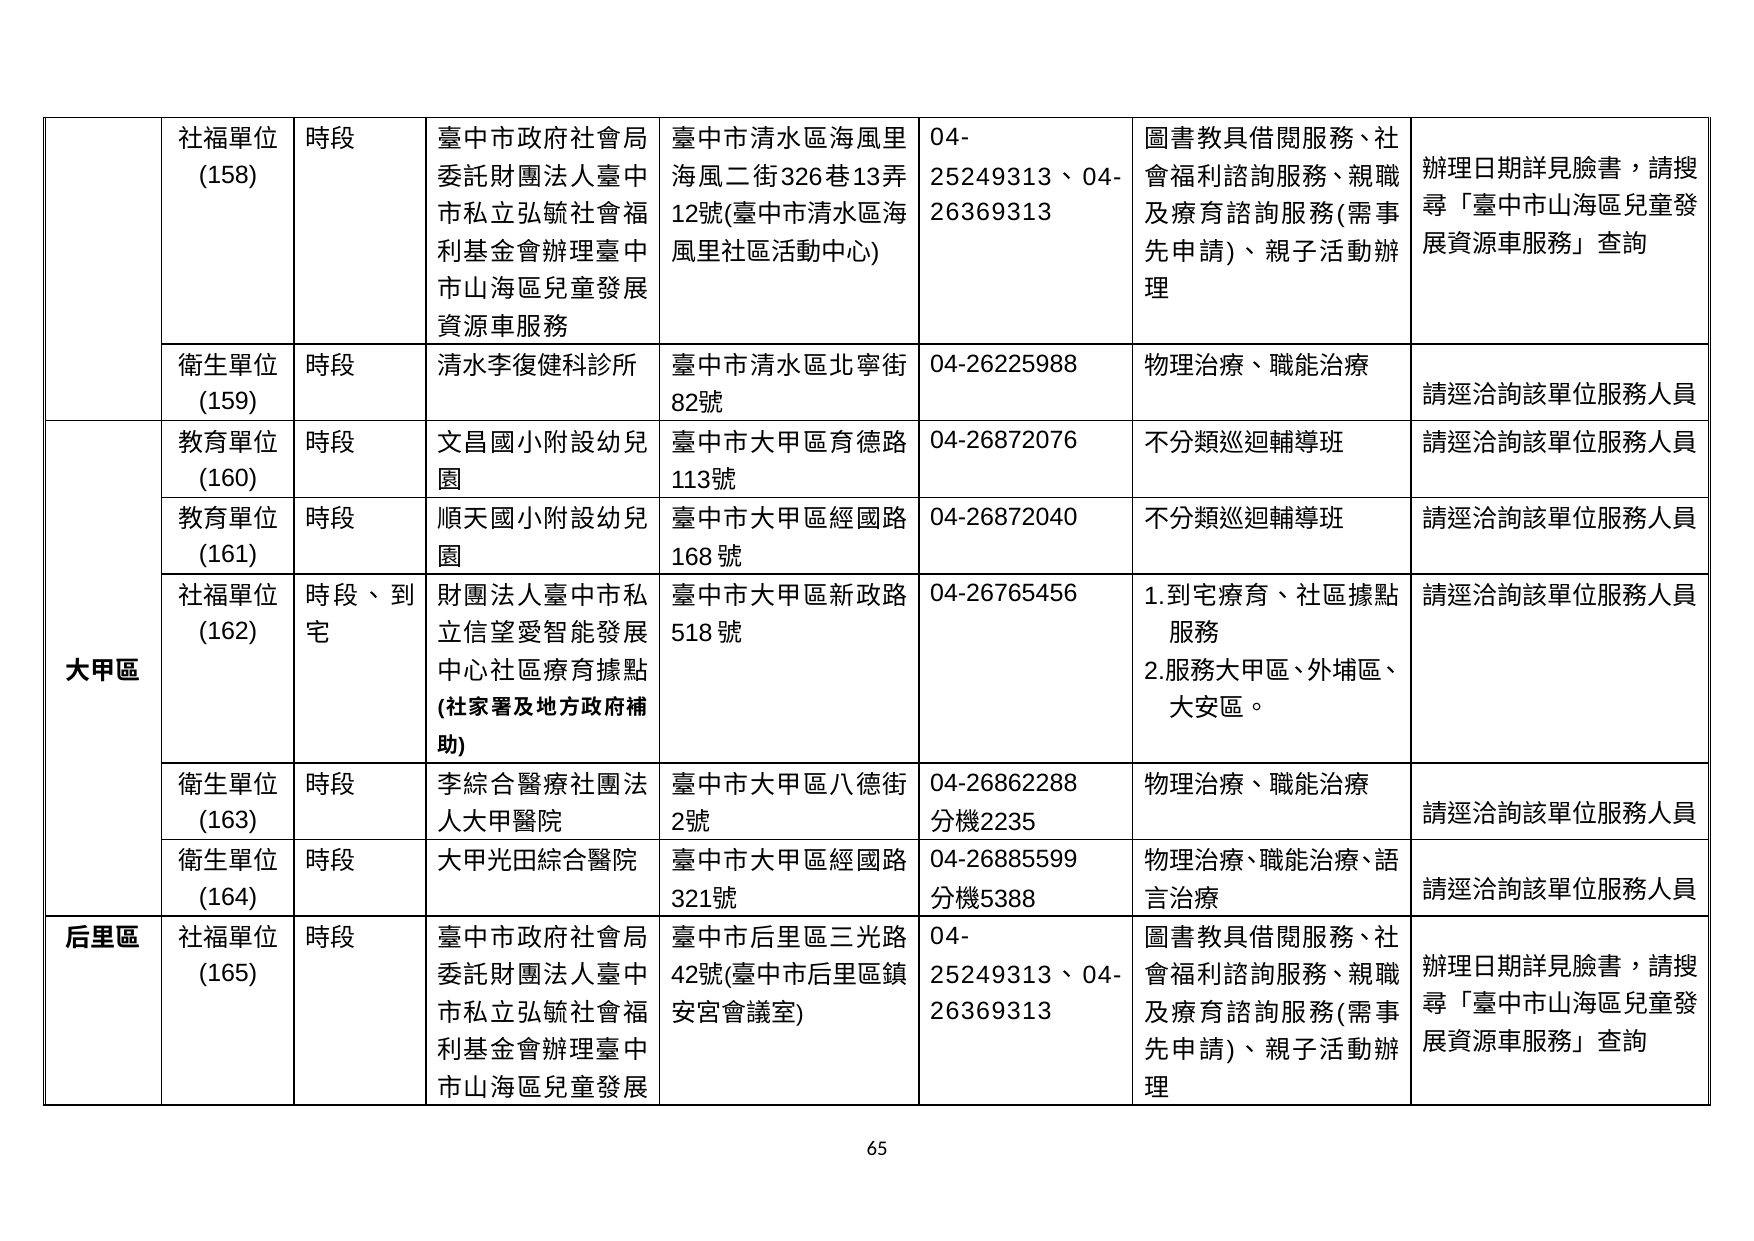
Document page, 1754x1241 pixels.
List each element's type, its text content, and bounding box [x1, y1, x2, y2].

table_cell 物理治療、職能治療 [1133, 345, 1410, 420]
table_cell 社福單位(162) [162, 575, 293, 762]
table_cell 04-25249313、04-26369313 [920, 917, 1132, 1104]
table_cell 請逕洽詢該單位服務人員 [1412, 421, 1708, 496]
table_cell 衛生單位(159) [162, 345, 293, 420]
table_cell 圖書教具借閱服務、社會福利諮詢服務、親職及療育諮詢服務(需事先申請)、親子活動辦理 [1133, 917, 1410, 1104]
table_cell 物理治療、職能治療 [1133, 764, 1410, 838]
table_cell 李綜合醫療社團法人大甲醫院 [427, 764, 659, 838]
table_cell 不分類巡迴輔導班 [1133, 498, 1410, 573]
table_cell 臺中市大甲區經國路321號 [660, 840, 918, 915]
table_cell 04-26225988 [920, 345, 1132, 420]
table_cell 辦理日期詳見臉書，請搜尋「臺中市山海區兒童發展資源車服務」查詢 [1412, 118, 1708, 343]
table_cell 清水李復健科診所 [427, 345, 659, 420]
table_cell 請逕洽詢該單位服務人員 [1412, 345, 1708, 420]
table_cell 物理治療、職能治療、語言治療 [1133, 840, 1410, 915]
table_cell 時段 [295, 917, 425, 1104]
table_cell 請逕洽詢該單位服務人員 [1412, 498, 1708, 573]
table_cell 時段 [295, 118, 425, 343]
table_cell [46, 118, 161, 420]
table_cell 請逕洽詢該單位服務人員 [1412, 840, 1708, 915]
table_cell 臺中市清水區北寧街82號 [660, 345, 918, 420]
table_cell 臺中市大甲區八德街2號 [660, 764, 918, 838]
table_cell 請逕洽詢該單位服務人員 [1412, 575, 1708, 762]
table_cell 臺中市大甲區經國路168號 [660, 498, 918, 573]
table_cell 04-26765456 [920, 575, 1132, 762]
table_cell 時段 [295, 345, 425, 420]
table_cell 04-25249313、04-26369313 [920, 118, 1132, 343]
table_cell 臺中市政府社會局委託財團法人臺中市私立弘毓社會福利基金會辦理臺中市山海區兒童發展資源車服務 [427, 118, 659, 343]
table_cell 04-26885599 分機5388 [920, 840, 1132, 915]
table_cell 04-26872076 [920, 421, 1132, 496]
table_cell 順天國小附設幼兒園 [427, 498, 659, 573]
table_cell 后里區 [46, 917, 161, 1104]
table_cell 不分類巡迴輔導班 [1133, 421, 1410, 496]
table_cell 大甲區 [46, 421, 161, 915]
table_cell 時段 [295, 840, 425, 915]
table_cell 大甲光田綜合醫院 [427, 840, 659, 915]
table_cell 04-26862288 分機2235 [920, 764, 1132, 838]
table_cell 時段 [295, 421, 425, 496]
table_cell 教育單位(161) [162, 498, 293, 573]
table_cell 請逕洽詢該單位服務人員 [1412, 764, 1708, 838]
table_cell 圖書教具借閱服務、社會福利諮詢服務、親職及療育諮詢服務(需事先申請)、親子活動辦理 [1133, 118, 1410, 343]
table_cell 教育單位(160) [162, 421, 293, 496]
table_cell 臺中市后里區三光路42號(臺中市后里區鎮安宮會議室) [660, 917, 918, 1104]
table_cell 臺中市政府社會局委託財團法人臺中市私立弘毓社會福利基金會辦理臺中市山海區兒童發展 [427, 917, 659, 1104]
table_cell 衛生單位(164) [162, 840, 293, 915]
table_cell 時段、到宅 [295, 575, 425, 762]
table_cell 時段 [295, 498, 425, 573]
table_cell 辦理日期詳見臉書，請搜尋「臺中市山海區兒童發展資源車服務」查詢 [1412, 917, 1708, 1104]
table_cell 文昌國小附設幼兒園 [427, 421, 659, 496]
table_cell 臺中市大甲區新政路518號 [660, 575, 918, 762]
table_cell 臺中市清水區海風里海風二街326巷13弄12號(臺中市清水區海風里社區活動中心) [660, 118, 918, 343]
table_cell 財團法人臺中市私立信望愛智能發展中心社區療育據點(社家署及地方政府補助) [427, 575, 659, 762]
table_cell 社福單位(165) [162, 917, 293, 1104]
table_cell 社福單位(158) [162, 118, 293, 343]
table_cell 衛生單位(163) [162, 764, 293, 838]
table_cell 1.到宅療育、社區據點服務 2.服務大甲區、外埔區、大安區。 [1133, 575, 1410, 762]
table_cell 臺中市大甲區育德路113 號 [660, 421, 918, 496]
table_cell 時段 [295, 764, 425, 838]
table_cell 04-26872040 [920, 498, 1132, 573]
